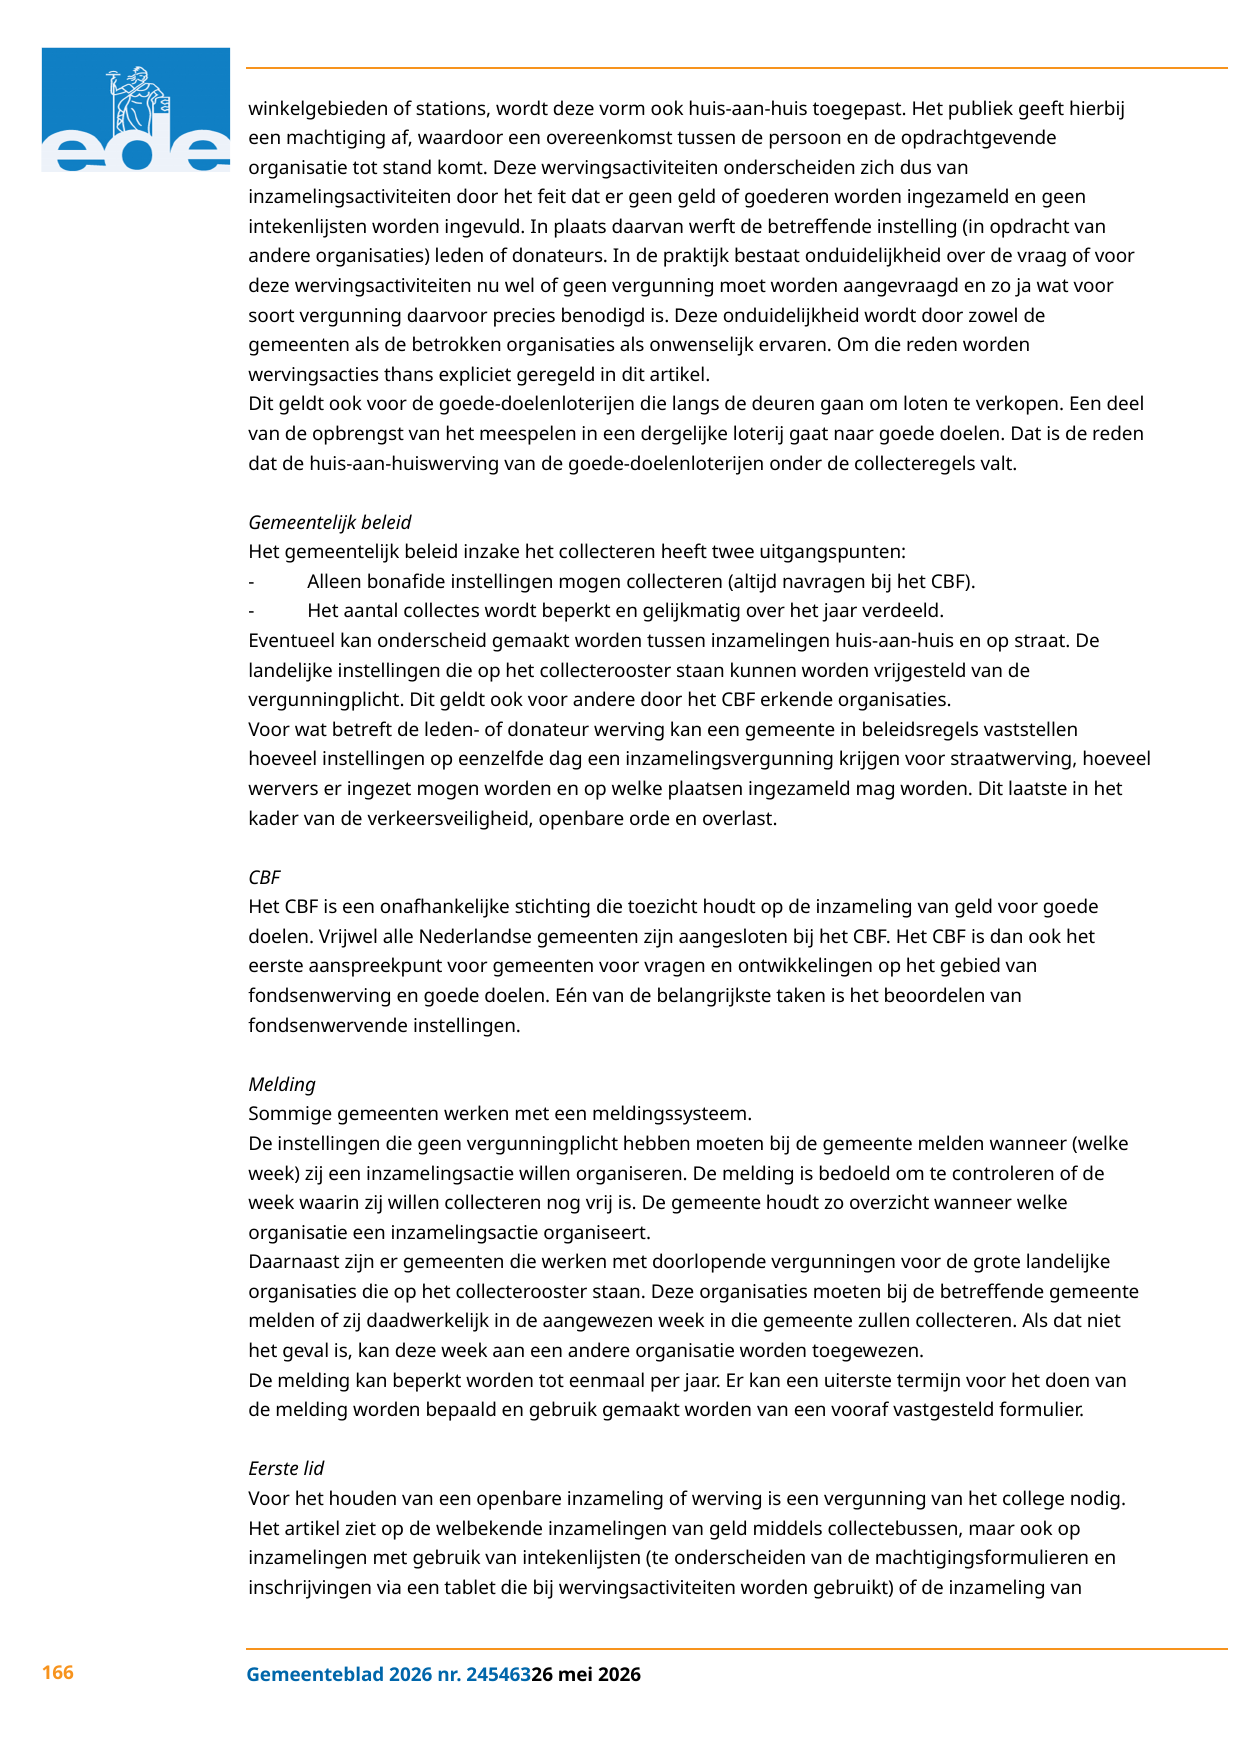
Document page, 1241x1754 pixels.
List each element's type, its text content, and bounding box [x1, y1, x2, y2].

list Het aantal collectes wordt beperkt en gelijkmatig over het jaar verdeeld. [248, 598, 1152, 623]
text Het CBF is een onafhankelijke stichting die toezicht houdt op de inzameling van geld voor goede doelen. Vrijwel alle Nederlandse gemeenten zijn aangesloten bij het CBF. Het CBF is dan ook het eerste aanspreekpunt voor gemeenten voor vragen en ontwikkelingen op het gebied van fondsenwerving en goede doelen. Eén van de belangrijkste taken is het beoordelen van fondsenwervende instellingen. [248, 893, 1152, 1038]
text De instellingen die geen vergunningplicht hebben moeten bij de gemeente melden wanneer (welke week) zij een inzamelingsactie willen organiseren. De melding is bedoeld om te controleren of de week waarin zij willen collecteren nog vrij is. De gemeente houdt zo overzicht wanneer welke organisatie een inzamelingsactie organiseert. [248, 1130, 1152, 1245]
text Voor wat betreft de leden- of donateur werving kan een gemeente in beleidsregels vaststellen hoeveel instellingen op eenzelfde dag een inzamelingsvergunning krijgen voor straatwerving, hoeveel wervers er ingezet mogen worden en op welke plaatsen ingezameld mag worden. Dit laatste in het kader van de verkeersveiligheid, openbare orde en overlast. [248, 716, 1152, 831]
text Voor het houden van een openbare inzameling of werving is een vergunning van het college nodig. Het artikel ziet op de welbekende inzamelingen van geld middels collectebussen, maar ook op inzamelingen met gebruik van intekenlijsten (te onderscheiden van de machtigingsformulieren en inschrijvingen via een tablet die bij wervingsactiviteiten worden gebruikt) of de inzameling van [248, 1485, 1152, 1600]
text winkelgebieden of stations, wordt deze vorm ook huis-aan-huis toegepast. Het publiek geeft hierbij een machtiging af, waardoor een overeenkomst tussen de persoon en de opdrachtgevende organisatie tot stand komt. Deze wervingsactiviteiten onderscheiden zich dus van inzamelingsactiviteiten door het feit dat er geen geld of goederen worden ingezameld en geen intekenlijsten worden ingevuld. In plaats daarvan werft de betreffende instelling (in opdracht van andere organisaties) leden of donateurs. In de praktijk bestaat onduidelijkheid over de vraag of voor deze wervingsactiviteiten nu wel of geen vergunning moet worden aangevraagd en zo ja wat voor soort vergunning daarvoor precies benodigd is. Deze onduidelijkheid wordt door zowel de gemeenten als de betrokken organisaties als onwenselijk ervaren. Om die reden worden wervingsacties thans expliciet geregeld in dit artikel. [248, 95, 1152, 387]
text Eventueel kan onderscheid gemaakt worden tussen inzamelingen huis-aan-huis en op straat. De landelijke instellingen die op het collecterooster staan kunnen worden vrijgesteld van de vergunningplicht. Dit geldt ook voor andere door het CBF erkende organisaties. [248, 627, 1152, 712]
text Dit geldt ook voor de goede-doelenloterijen die langs de deuren gaan om loten te verkopen. Een deel van de opbrengst van het meespelen in een dergelijke loterij gaat naar goede doelen. Dat is de reden dat de huis-aan-huiswerving van de goede-doelenloterijen onder de collecteregels valt. [248, 391, 1152, 476]
text Sommige gemeenten werken met een meldingssysteem. [248, 1101, 1152, 1126]
picture [41, 47, 231, 172]
text Melding [248, 1071, 1152, 1097]
text Gemeentelijk beleid [248, 509, 1152, 535]
text Het gemeentelijk beleid inzake het collecteren heeft twee uitgangspunten: [248, 538, 1152, 564]
text De melding kan beperkt worden tot eenmaal per jaar. Er kan een uiterste termijn voor het doen van de melding worden bepaald en gebruik gemaakt worden van een vooraf vastgesteld formulier. [248, 1367, 1152, 1422]
list Alleen bonafide instellingen mogen collecteren (altijd navragen bij het CBF). [248, 568, 1152, 594]
text CBF [248, 864, 1152, 890]
text Daarnaast zijn er gemeenten die werken met doorlopende vergunningen voor de grote landelijke organisaties die op het collecterooster staan. Deze organisaties moeten bij de betreffende gemeente melden of zij daadwerkelijk in de aangewezen week in die gemeente zullen collecteren. Als dat niet het geval is, kan deze week aan een andere organisatie worden toegewezen. [248, 1248, 1152, 1363]
text Eerste lid [248, 1456, 1152, 1481]
